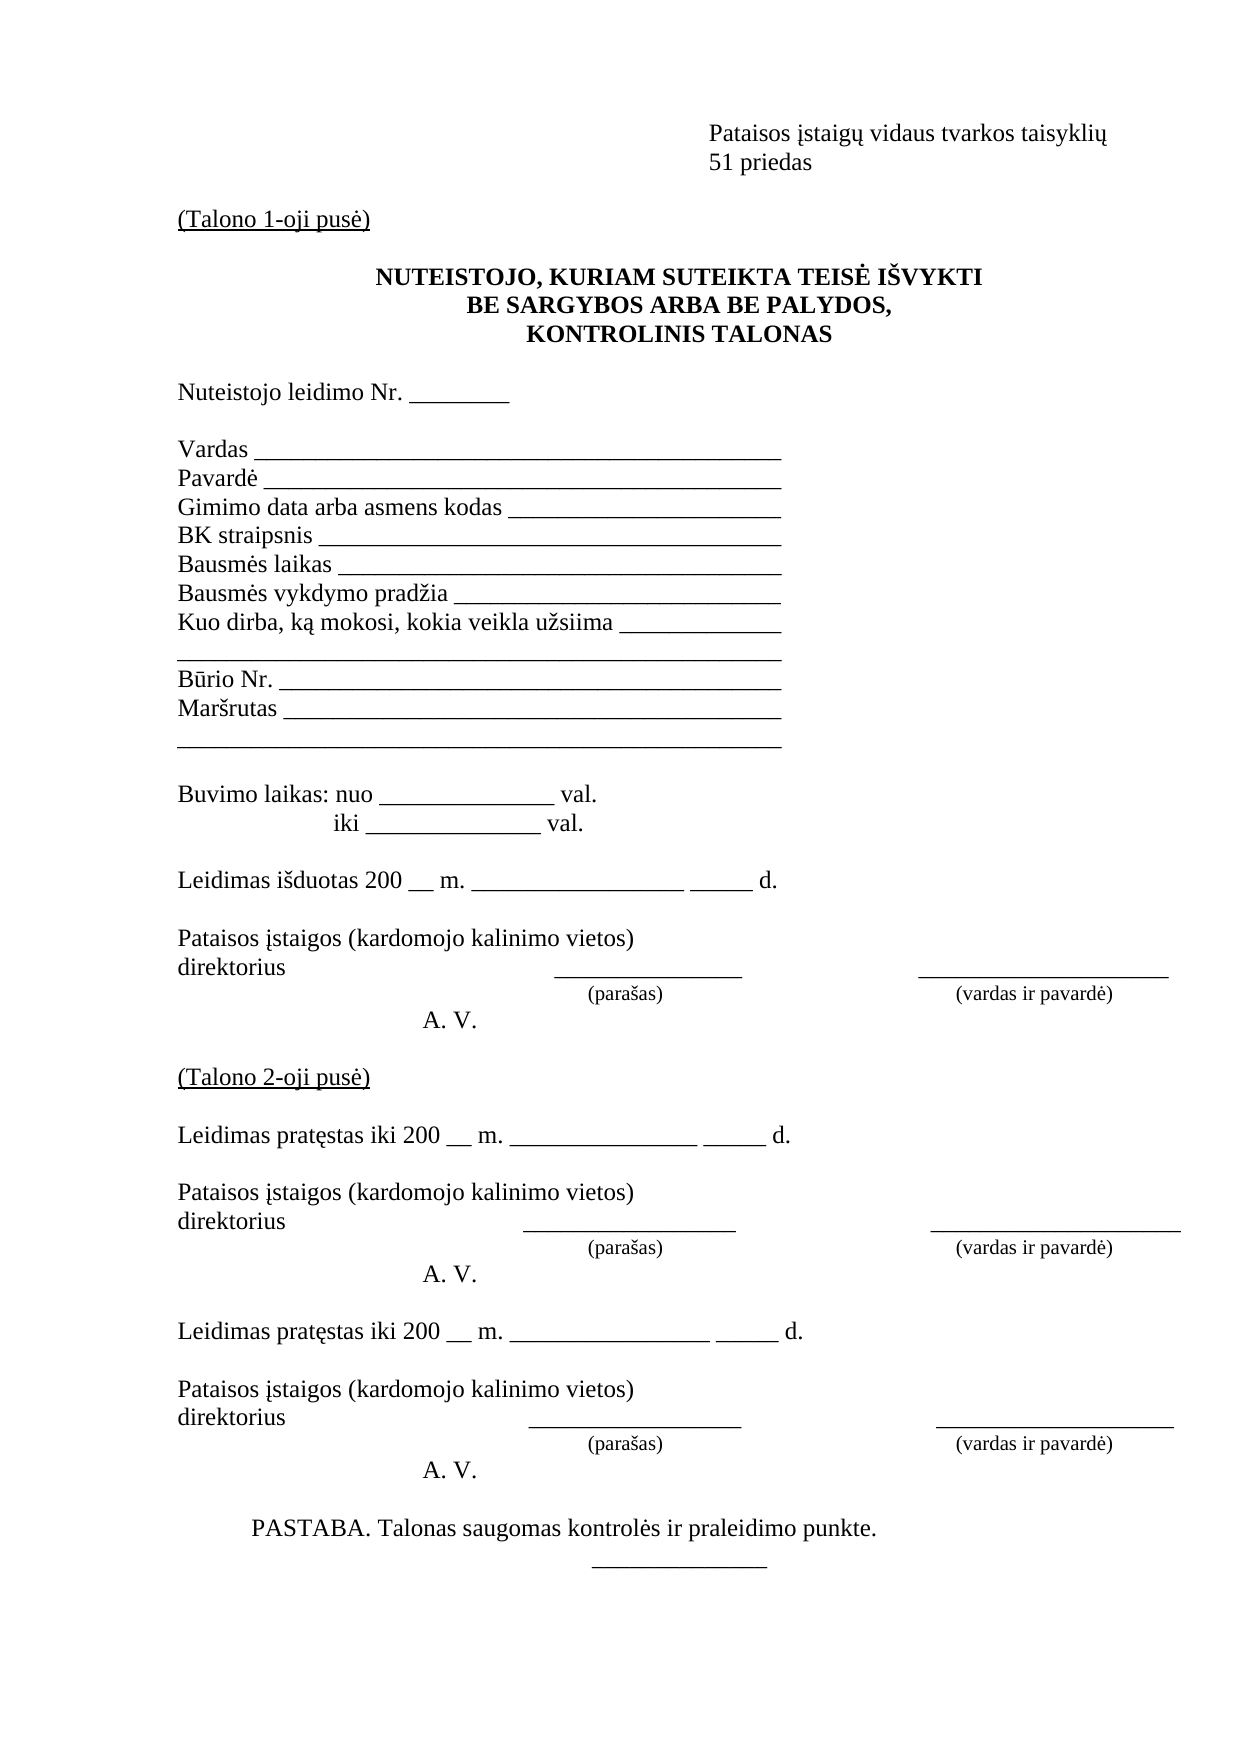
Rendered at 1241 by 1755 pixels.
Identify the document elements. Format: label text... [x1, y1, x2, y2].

text Leidimas išduotas 200 __ m. _________________ _____ d. [177, 866, 1181, 894]
text (parašas) (vardas ir pavardė) [177, 1235, 1181, 1259]
text Nuteistojo leidimo Nr. ________ [177, 377, 1181, 406]
text Pataisos įstaigos (kardomojo kalinimo vietos) [177, 1177, 1181, 1206]
text Pataisos įstaigų vidaus tvarkos taisyklių [709, 118, 1181, 147]
text A. V. [177, 1455, 1181, 1484]
text Buvimo laikas: nuo ______________ val. [177, 779, 1181, 808]
text ______________ [177, 1542, 1181, 1570]
text Pataisos įstaigos (kardomojo kalinimo vietos) [177, 923, 1181, 952]
text BE SARGYBOS ARBA BE PALYDOS, [177, 291, 1181, 319]
text A. V. [177, 1005, 1181, 1033]
text Pataisos įstaigos (kardomojo kalinimo vietos) [177, 1374, 1181, 1402]
text PASTABA. Talonas saugomas kontrolės ir praleidimo punkte. [177, 1513, 1181, 1542]
text BK straipsnis [177, 521, 1181, 549]
text Leidimas pratęstas iki 200 __ m. ________________ _____ d. [177, 1316, 1181, 1345]
text Būrio Nr. [177, 664, 1181, 693]
text (parašas) (vardas ir pavardė) [177, 1431, 1181, 1455]
text direktorius _______________ ____________________ [177, 952, 1181, 981]
text (Talono 1-oji pusė) [177, 204, 1181, 233]
text direktorius _________________ ___________________ [177, 1402, 1181, 1431]
text Maršrutas [177, 693, 1181, 722]
text Vardas [177, 434, 1181, 463]
text 51 priedas [177, 147, 1181, 176]
text direktorius _________________ ____________________ [177, 1206, 1181, 1235]
text Kuo dirba, ką mokosi, kokia veikla užsiima [177, 607, 1181, 636]
text iki ______________ val. [177, 808, 1181, 837]
text Bausmės laikas [177, 549, 1181, 578]
text Gimimo data arba asmens kodas [177, 492, 1181, 521]
text Leidimas pratęstas iki 200 __ m. _______________ _____ d. [177, 1120, 1181, 1148]
text (parašas) (vardas ir pavardė) [177, 981, 1181, 1005]
text Bausmės vykdymo pradžia [177, 578, 1181, 607]
text A. V. [177, 1259, 1181, 1287]
text Pavardė [177, 463, 1181, 492]
text KONTROLINIS TALONAS [177, 319, 1181, 348]
text NUTEISTOJO, KURIAM SUTEIKTA TEISĖ IŠVYKTI [177, 262, 1181, 291]
text (Talono 2-oji pusė) [177, 1062, 1181, 1091]
